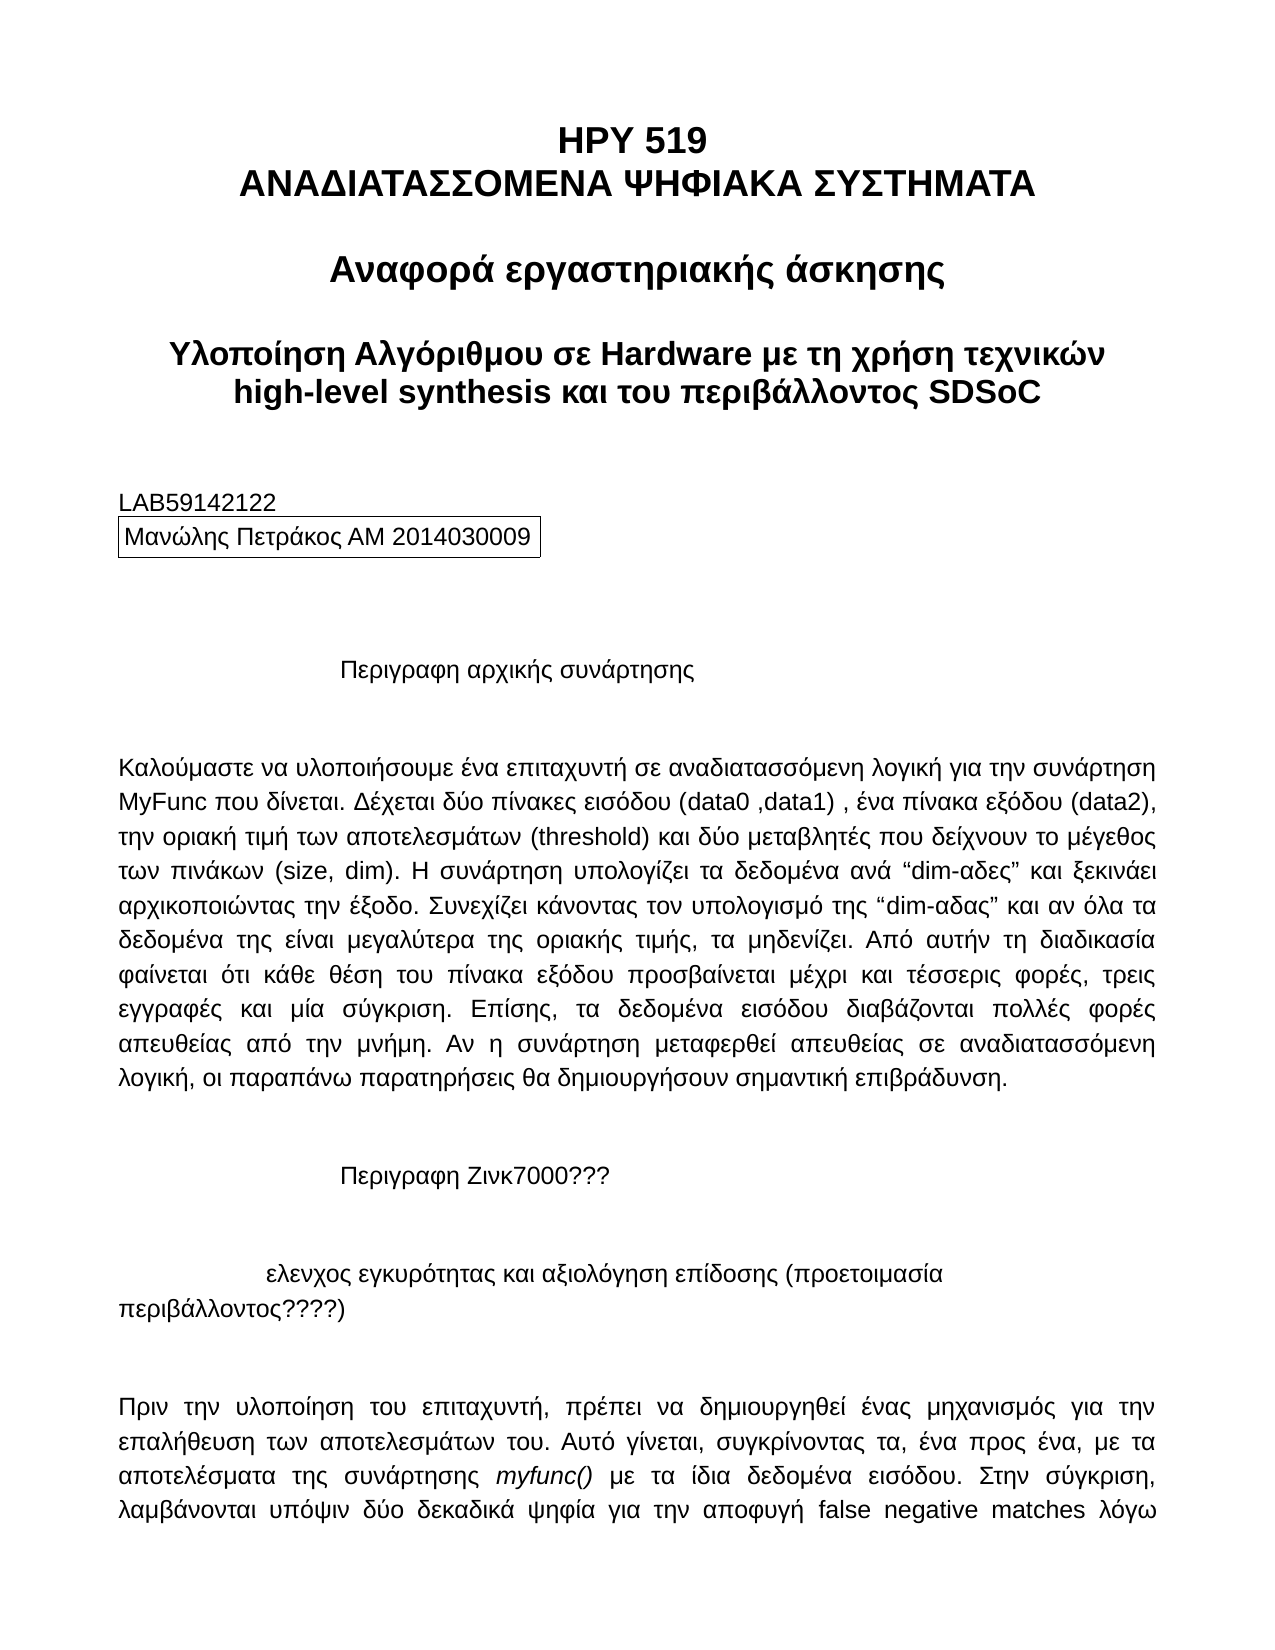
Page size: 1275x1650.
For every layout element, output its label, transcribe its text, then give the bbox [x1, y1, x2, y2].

text Περιγραφη Ζινκ7000??? [118, 1161, 1157, 1190]
text Περιγραφη αρχικής συνάρτησης [118, 655, 1157, 683]
text Υλοποίηση Αλγόριθμου σε Hardware με τη χρήση τεχνικών [118, 334, 1157, 372]
text ΗΡΥ 519 [118, 118, 1157, 161]
text LAB59142122 [118, 487, 1157, 516]
text Πριν την υλοποίηση του επιταχυντή, πρέπει να δημιουργηθεί ένας μηχανισμός για την επαλήθευση των αποτελεσμάτων του. Αυτό γίνεται, συγκρίνοντας τα, ένα προς ένα, με τα αποτελέσματα της συνάρτησης myfunc() με τα ίδια δεδομένα εισόδου. Στην σύγκριση, λαμβάνονται υπόψιν δύο δεκαδικά ψηφία για την αποφυγή false negative matches λόγω [118, 1392, 1157, 1524]
text ελενχος εγκυρότητας και αξιολόγηση επίδοσης (προετοιμασία περιβάλλοντος????) [118, 1259, 1157, 1323]
text high-level synthesis και του περιβάλλοντος SDSoC [118, 372, 1157, 411]
text ΑΝΑΔΙΑΤΑΣΣΟΜΕΝΑ ΨΗΦΙΑΚΑ ΣΥΣΤΗΜΑΤΑ [118, 161, 1157, 204]
text Αναφορά εργαστηριακής άσκησης [118, 247, 1157, 291]
table_header Μανώλης Πετράκος ΑΜ 2014030009 [119, 517, 540, 557]
text Καλούμαστε να υλοποιήσουμε ένα επιταχυντή σε αναδιατασσόμενη λογική για την συνάρτηση MyFunc που δίνεται. Δέχεται δύο πίνακες εισόδου (data0 ,data1) , ένα πίνακα εξόδου (data2), την οριακή τιμή των αποτελεσμάτων (threshold) και δύο μεταβλητές που δείχνουν το μέγεθος των πινάκων (size, dim). Η συνάρτηση υπολογίζει τα δεδομένα ανά “dim-αδες” και ξεκινάει αρχικοποιώντας την έξοδο. Συνεχίζει κάνοντας τον υπολογισμό της “dim-αδας” και αν όλα τα δεδομένα της είναι μεγαλύτερα της οριακής τιμής, τα μηδενίζει. Από αυτήν τη διαδικασία φαίνεται ότι κάθε θέση του πίνακα εξόδου προσβαίνεται μέχρι και τέσσερις φορές, τρεις εγγραφές και μία σύγκριση. Επίσης, τα δεδομένα εισόδου διαβάζονται πολλές φορές απευθείας από την μνήμη. Αν η συνάρτηση μεταφερθεί απευθείας σε αναδιατασσόμενη λογική, οι παραπάνω παρατηρήσεις θα δημιουργήσουν σημαντική επιβράδυνση. [118, 753, 1157, 1092]
